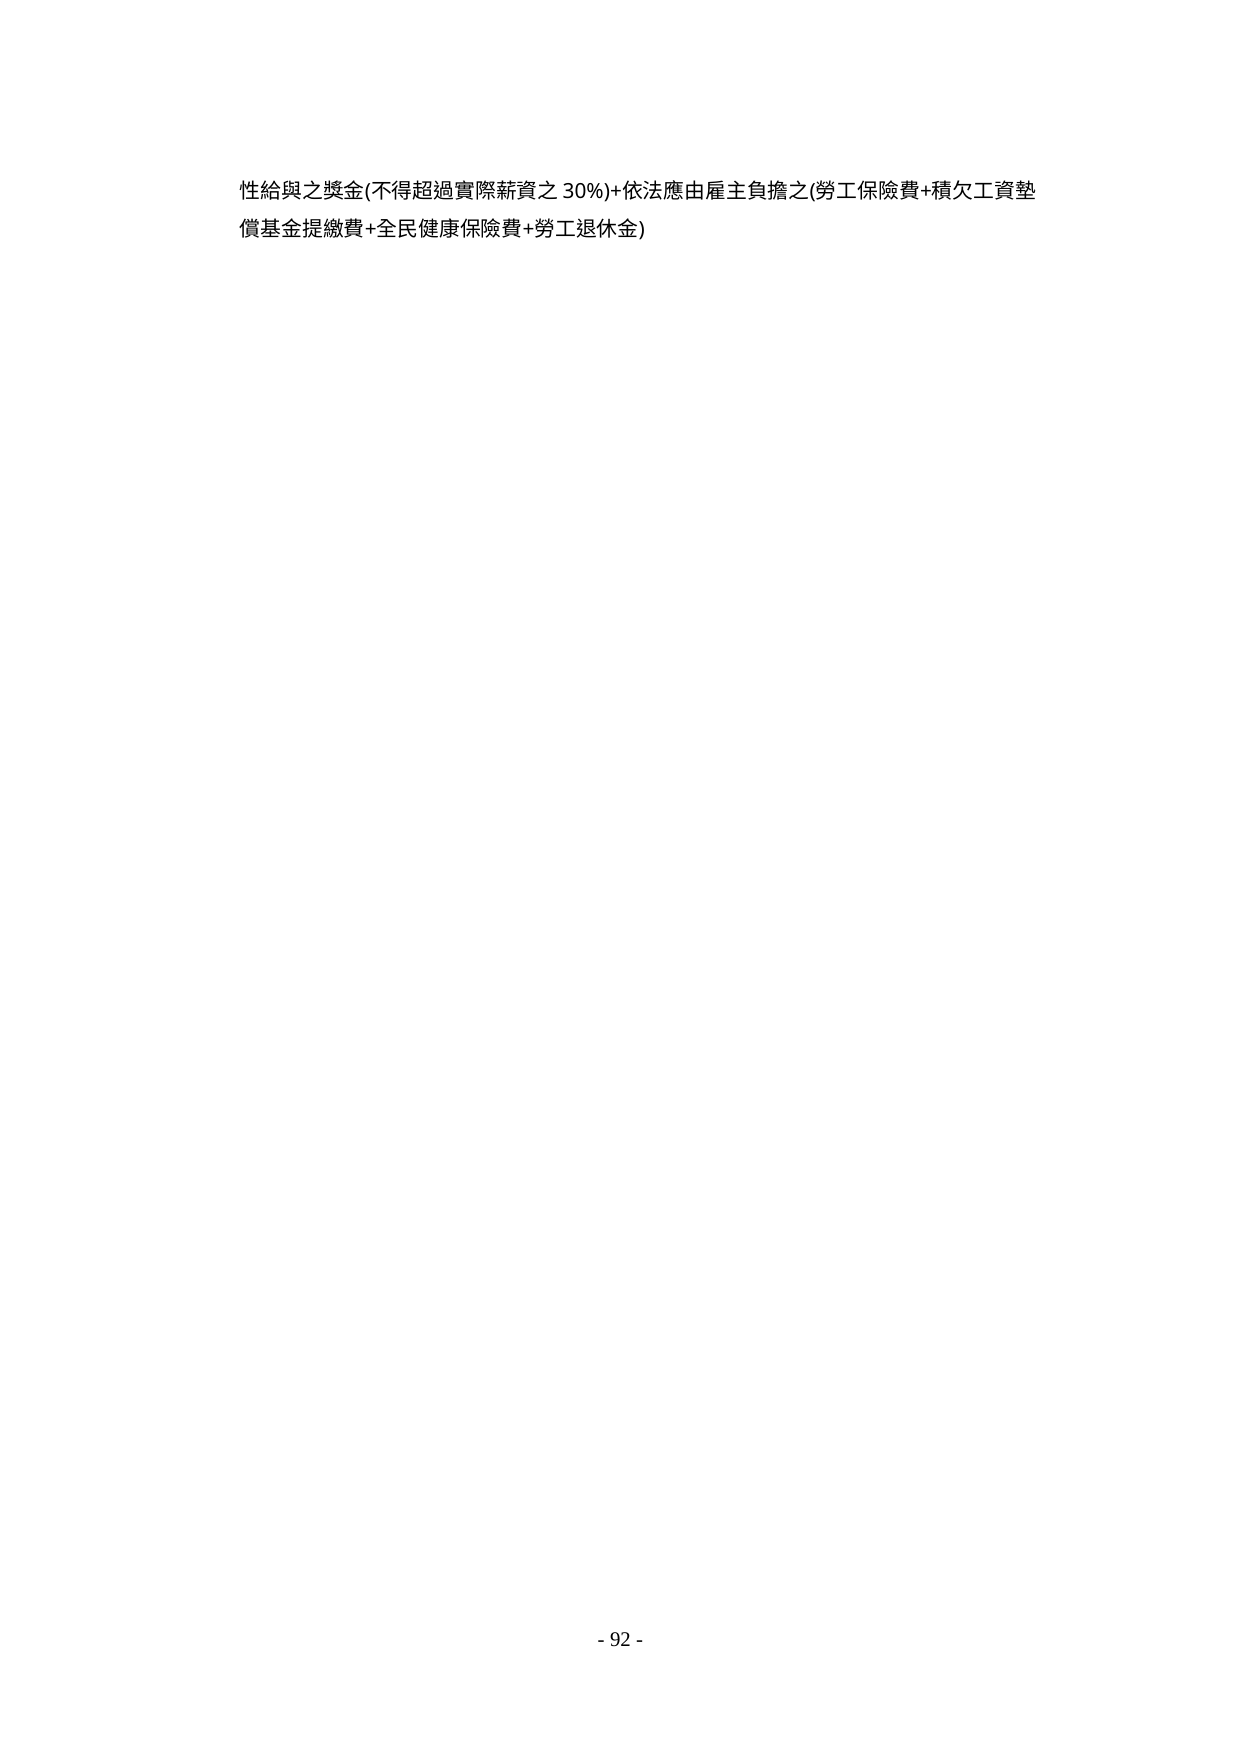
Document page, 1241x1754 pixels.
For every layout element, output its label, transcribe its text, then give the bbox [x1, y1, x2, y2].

text 性給與之獎金(不得超過實際薪資之30%)+依法應由雇主負擔之(勞工保險費+積欠工資墊償基金提繳費+全民健康保險費+勞工退休金) [187, 164, 1053, 239]
